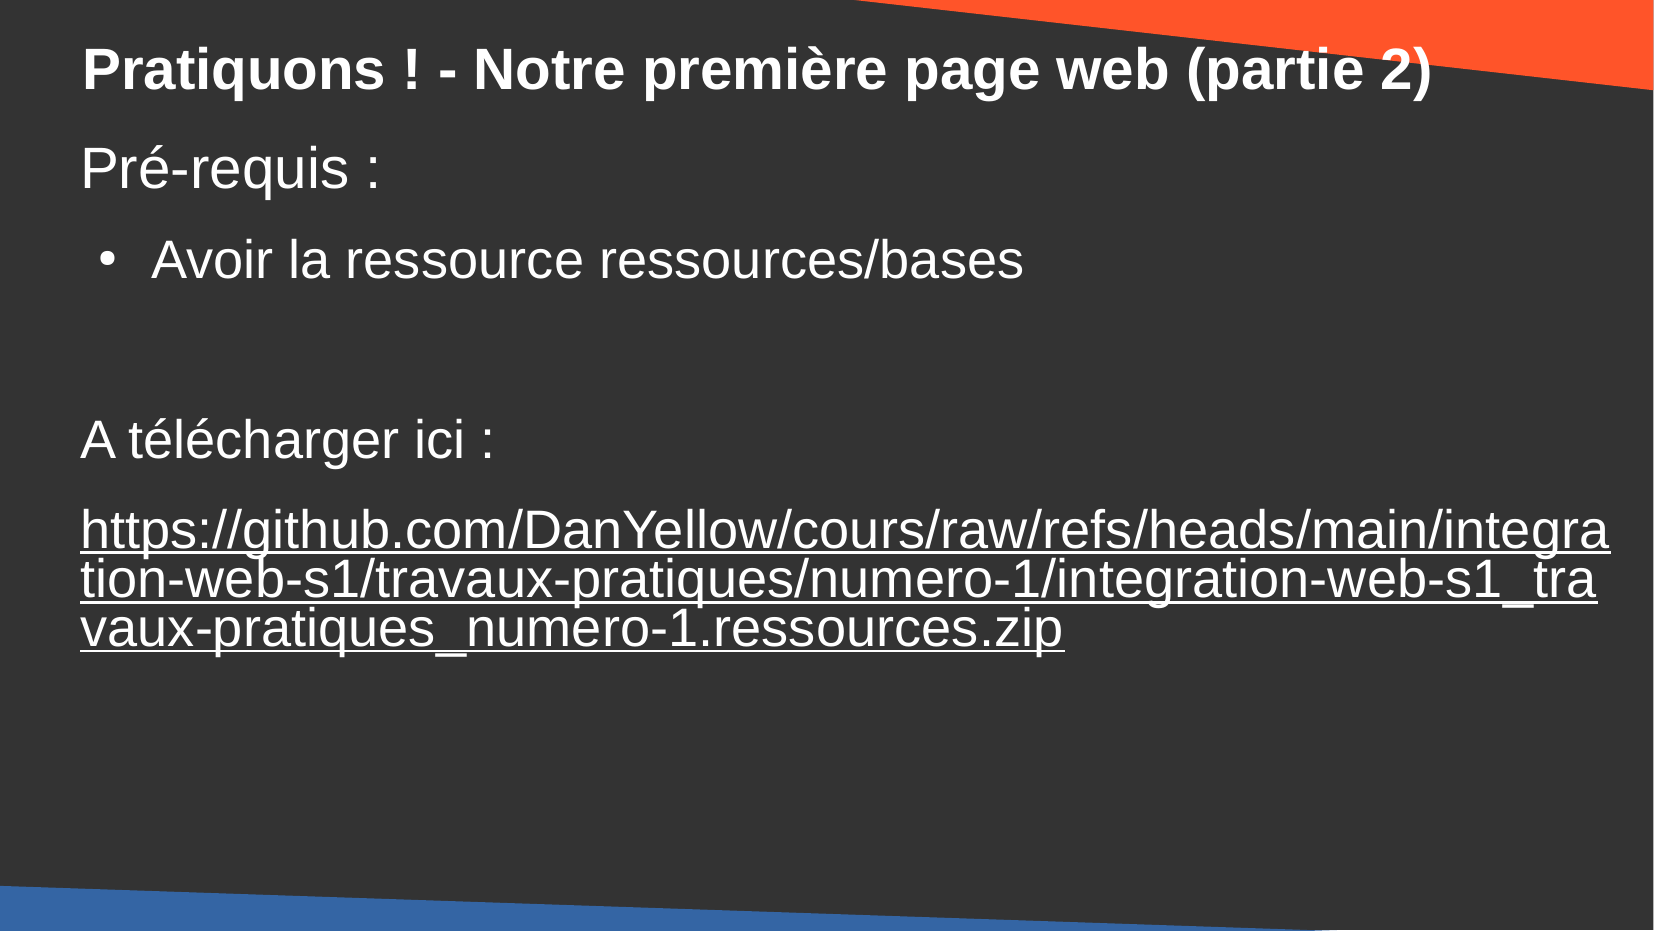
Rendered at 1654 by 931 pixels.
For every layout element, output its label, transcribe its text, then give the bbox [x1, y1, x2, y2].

text_box [854, 0, 1654, 91]
title Pratiquons ! - Notre première page web (partie 2) [82, 37, 1571, 114]
list Pré-requis : Avoir la ressource ressources/bases A télécharger ici : https://github.com/DanYellow/cours/raw/refs/heads/main/integration-web-s1/travaux-pratiques/numero-1/integration-web-s1_travaux-pratiques_numero-1.ressources.zip [80, 135, 1620, 721]
text_box [0, 885, 1337, 931]
